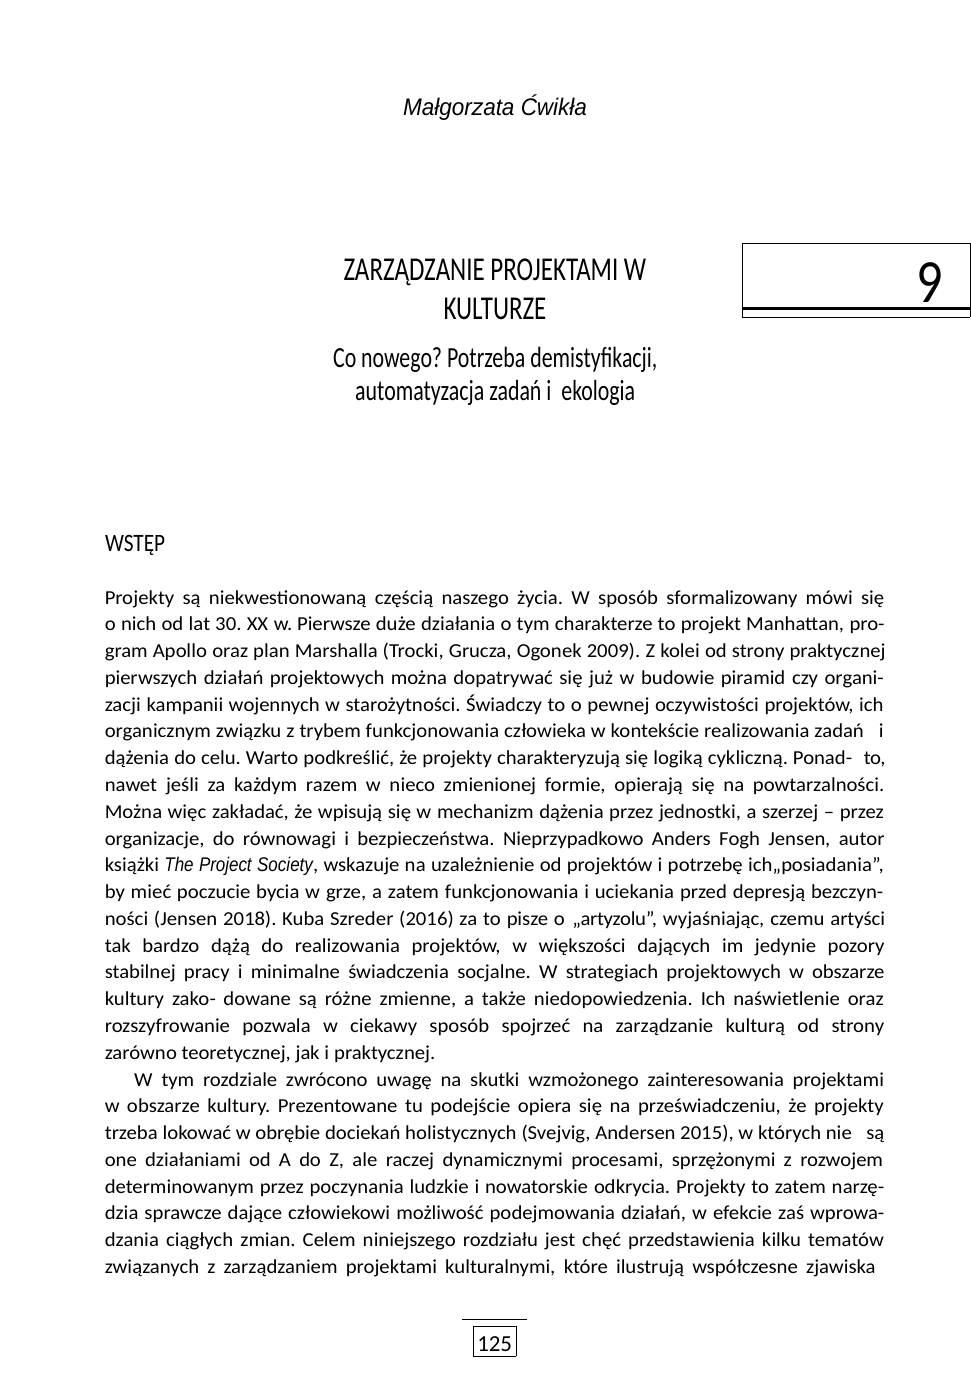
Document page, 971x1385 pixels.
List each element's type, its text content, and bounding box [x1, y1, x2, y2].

text Co nowego? Potrzeba demistyfikacji, automatyzacja zadań i ekologia [292, 341, 698, 407]
text 9 [743, 244, 970, 307]
text WSTĘP [105, 527, 971, 558]
text [743, 310, 970, 317]
text Projekty są niekwestionowaną częścią naszego życia. W sposób sformalizowany mówi się o nich od lat 30. XX w. Pierwsze duże działania o tym charakterze to projekt Manhattan, pro- gram Apollo oraz plan Marshalla (Trocki, Grucza, Ogonek 2009). Z kolei od strony praktycznej pierwszych działań projektowych można dopatrywać się już w budowie piramid czy organi- zacji kampanii wojennych w starożytności. Świadczy to o pewnej oczywistości projektów, ich organicznym związku z trybem funkcjonowania człowieka w kontekście realizowania zadań i dążenia do celu. Warto podkreślić, że projekty charakteryzują się logiką cykliczną. Ponad- to, nawet jeśli za każdym razem w nieco zmienionej formie, opierają się na powtarzalności. Można więc zakładać, że wpisują się w mechanizm dążenia przez jednostki, a szerzej – przez organizacje, do równowagi i bezpieczeństwa. Nieprzypadkowo Anders Fogh Jensen, autor książki The Project Society, wskazuje na uzależnienie od projektów i potrzebę ich„posiadania”, by mieć poczucie bycia w grze, a zatem funkcjonowania i uciekania przed depresją bezczyn- ności (Jensen 2018). Kuba Szreder (2016) za to pisze o „artyzolu”, wyjaśniając, czemu artyści tak bardzo dążą do realizowania projektów, w większości dających im jedynie pozory stabilnej pracy i minimalne świadczenia socjalne. W strategiach projektowych w obszarze kultury zako- dowane są różne zmienne, a także niedopowiedzenia. Ich naświetlenie oraz rozszyfrowanie pozwala w ciekawy sposób spojrzeć na zarządzanie kulturą od strony zarówno teoretycznej, jak i praktycznej. [104, 585, 885, 1064]
text W tym rozdziale zwrócono uwagę na skutki wzmożonego zainteresowania projektami w obszarze kultury. Prezentowane tu podejście opiera się na przeświadczeniu, że projekty trzeba lokować w obrębie dociekań holistycznych (Svejvig, Andersen 2015), w których nie są one działaniami od A do Z, ale raczej dynamicznymi procesami, sprzężonymi z rozwojem determinowanym przez poczynania ludzkie i nowatorskie odkrycia. Projekty to zatem narzę- dzia sprawcze dające człowiekowi możliwość podejmowania działań, w efekcie zaś wprowa- dzania ciągłych zmian. Celem niniejszego rozdziału jest chęć przedstawienia kilku tematów związanych z zarządzaniem projektami kulturalnymi, które ilustrują współczesne zjawiska [104, 1067, 885, 1278]
text Małgorzata Ćwikła [292, 93, 698, 121]
text ZARZĄDZANIE PROJEKTAMI W KULTURZE [292, 248, 698, 328]
